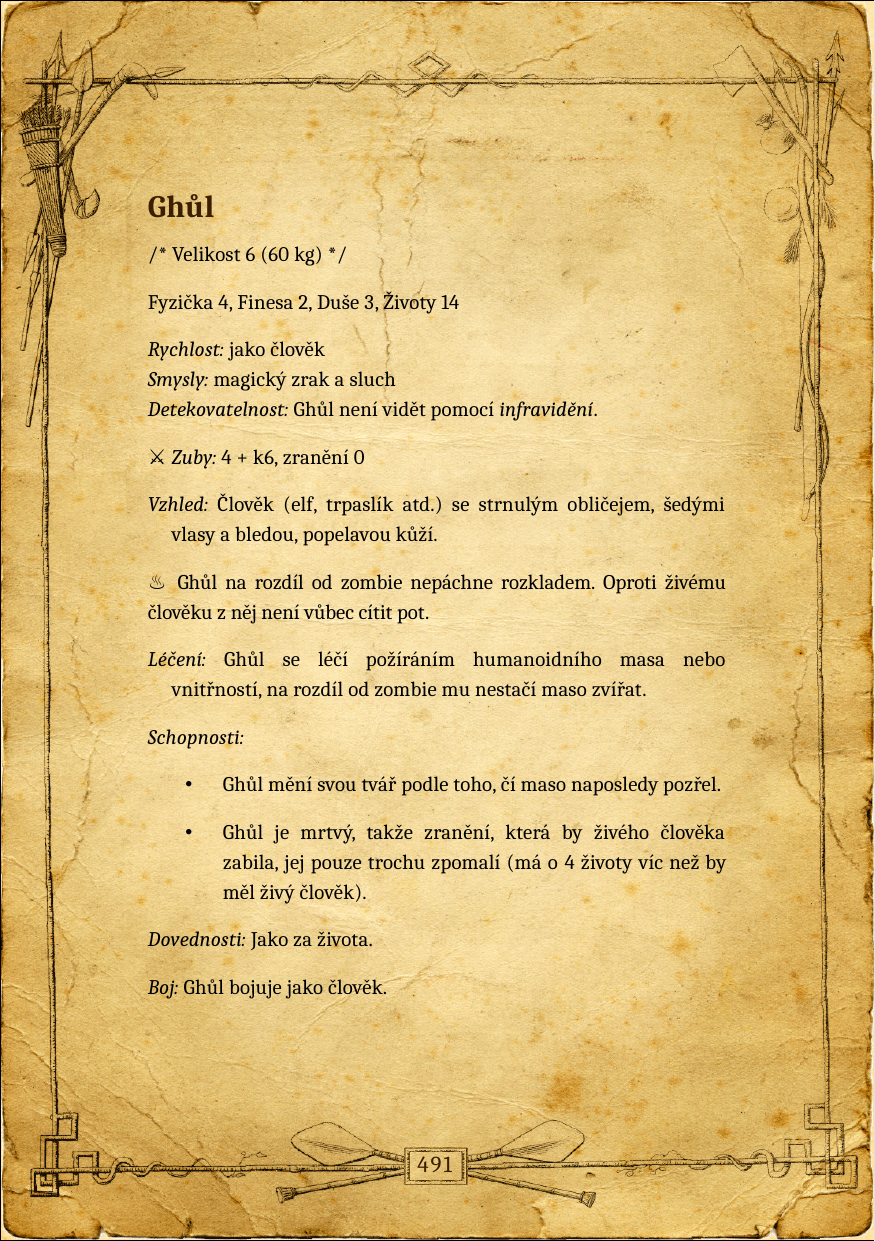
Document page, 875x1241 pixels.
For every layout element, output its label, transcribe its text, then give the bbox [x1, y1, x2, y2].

text Detekovatelnost: Ghůl není vidět pomocí infravidění. [148, 398, 726, 422]
text ⚔ Zuby: 4 + k6, zranění 0 [148, 445, 726, 469]
text Smysly: magický zrak a⁠ sluch [148, 368, 726, 392]
text Rychlost: jako člověk [148, 338, 726, 362]
subtitle Ghůl [148, 189, 726, 225]
picture [1, 1, 874, 1240]
text Fyzička 4, Finesa 2, Duše 3, Životy 14 [148, 290, 726, 314]
text Boj: Ghůl bojuje jako člověk. [148, 976, 726, 999]
list Ghůl je mrtvý, takže zranění, která by živého člověka zabila, jej pouze trochu zpomalí (má o⁠ 4 životy víc než by měl živý člověk). [185, 821, 726, 904]
text ♨ Ghůl na rozdíl od zombie nepáchne rozkladem. Oproti živému člověku z⁠ něj není vůbec cítit pot. [148, 570, 726, 624]
list Ghůl mění svou tvář podle toho, čí maso naposledy pozřel. [185, 773, 726, 797]
text /* Velikost 6 (60 kg) */ [148, 243, 726, 267]
text Vzhled: Člověk (elf, trpaslík atd.) se strnulým obličejem, šedými vlasy a⁠ bledou, popelavou kůží. [148, 493, 726, 547]
text Dovednosti: Jako za života. [148, 928, 726, 952]
text Schopnosti: [148, 725, 726, 749]
text Léčení: Ghůl se léčí požíráním humanoidního masa nebo vnitřností, na rozdíl od zombie mu nestačí maso zvířat. [148, 648, 726, 702]
